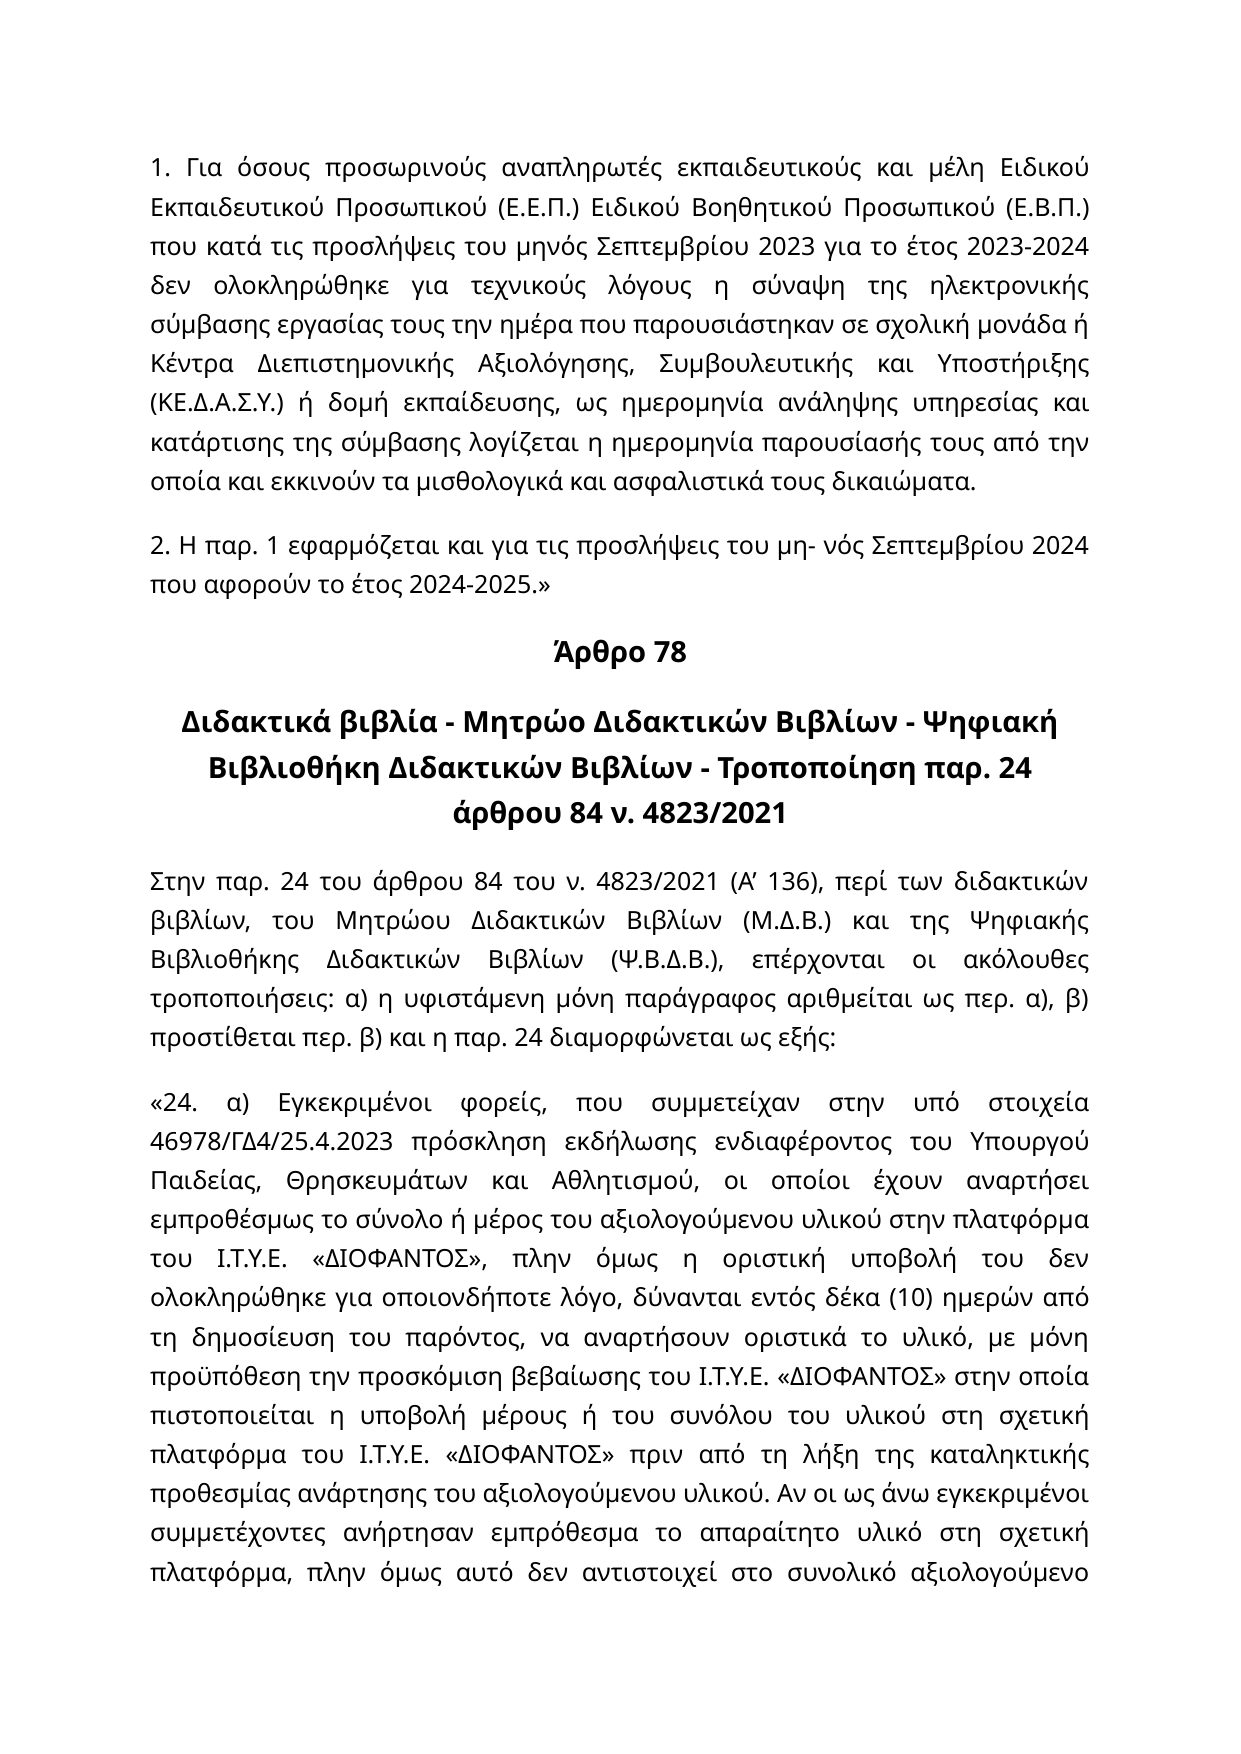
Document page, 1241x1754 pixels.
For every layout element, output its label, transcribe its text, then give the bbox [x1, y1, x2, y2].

text 1. Για όσους προσωρινούς αναπληρωτές εκπαιδευτικούς και μέλη Ειδικού Εκπαιδευτικού Προσωπικού (Ε.Ε.Π.) Ειδικού Βοηθητικού Προσωπικού (Ε.Β.Π.) που κατά τις προσλήψεις του μηνός Σεπτεμβρίου 2023 για το έτος 2023-2024 δεν ολοκληρώθηκε για τεχνικούς λόγους η σύναψη της ηλεκτρονικής σύμβασης εργασίας τους την ημέρα που παρουσιάστηκαν σε σχολική μονάδα ή Κέντρα Διεπιστημονικής Αξιολόγησης, Συμβουλευτικής και Υποστήριξης (ΚΕ.Δ.Α.Σ.Υ.) ή δομή εκπαίδευσης, ως ημερομηνία ανάληψης υπηρεσίας και κατάρτισης της σύμβασης λογίζεται η ημερομηνία παρουσίασής τους από την οποία και εκκινούν τα μισθολογικά και ασφαλιστικά τους δικαιώματα. [150, 150, 1090, 497]
text 2. Η παρ. 1 εφαρμόζεται και για τις προσλήψεις του μη- νός Σεπτεμβρίου 2024 που αφορούν το έτος 2024-2025.» [150, 527, 1090, 601]
text «24. α) Εγκεκριμένοι φορείς, που συμμετείχαν στην υπό στοιχεία 46978/ΓΔ4/25.4.2023 πρόσκληση εκδήλωσης ενδιαφέροντος του Υπουργού Παιδείας, Θρησκευμάτων και Αθλητισμού, οι οποίοι έχουν αναρτήσει εμπροθέσμως το σύνολο ή μέρος του αξιολογούμενου υλικού στην πλατφόρμα του Ι.Τ.Υ.Ε. «ΔΙΟΦΑΝΤΟΣ», πλην όμως η οριστική υποβολή του δεν ολοκληρώθηκε για οποιονδήποτε λόγο, δύνανται εντός δέκα (10) ημερών από τη δημοσίευση του παρόντος, να αναρτήσουν οριστικά το υλικό, με μόνη προϋπόθεση την προσκόμιση βεβαίωσης του Ι.Τ.Υ.Ε. «ΔΙΟΦΑΝΤΟΣ» στην οποία πιστοποιείται η υποβολή μέρους ή του συνόλου του υλικού στη σχετική πλατφόρμα του Ι.Τ.Υ.Ε. «ΔΙΟΦΑΝΤΟΣ» πριν από τη λήξη της καταληκτικής προθεσμίας ανάρτησης του αξιολογούμενου υλικού. Αν οι ως άνω εγκεκριμένοι συμμετέχοντες ανήρτησαν εμπρόθεσμα το απαραίτητο υλικό στη σχετική πλατφόρμα, πλην όμως αυτό δεν αντιστοιχεί στο συνολικό αξιολογούμενο [150, 1084, 1090, 1588]
subtitle Άρθρο 78 [150, 631, 1090, 671]
subtitle Διδακτικά βιβλία - Μητρώο Διδακτικών Βιβλίων - Ψηφιακή Βιβλιοθήκη Διδακτικών Βιβλίων - Τροποποίηση παρ. 24 άρθρου 84 ν. 4823/2021 [150, 701, 1090, 832]
text Στην παρ. 24 του άρθρου 84 του ν. 4823/2021 (Α’ 136), περί των διδακτικών βιβλίων, του Μητρώου Διδακτικών Βιβλίων (Μ.Δ.Β.) και της Ψηφιακής Βιβλιοθήκης Διδακτικών Βιβλίων (Ψ.Β.Δ.Β.), επέρχονται οι ακόλουθες τροποποιήσεις: α) η υφιστάμενη μόνη παράγραφος αριθμείται ως περ. α), β) προστίθεται περ. β) και η παρ. 24 διαμορφώνεται ως εξής: [150, 863, 1090, 1054]
